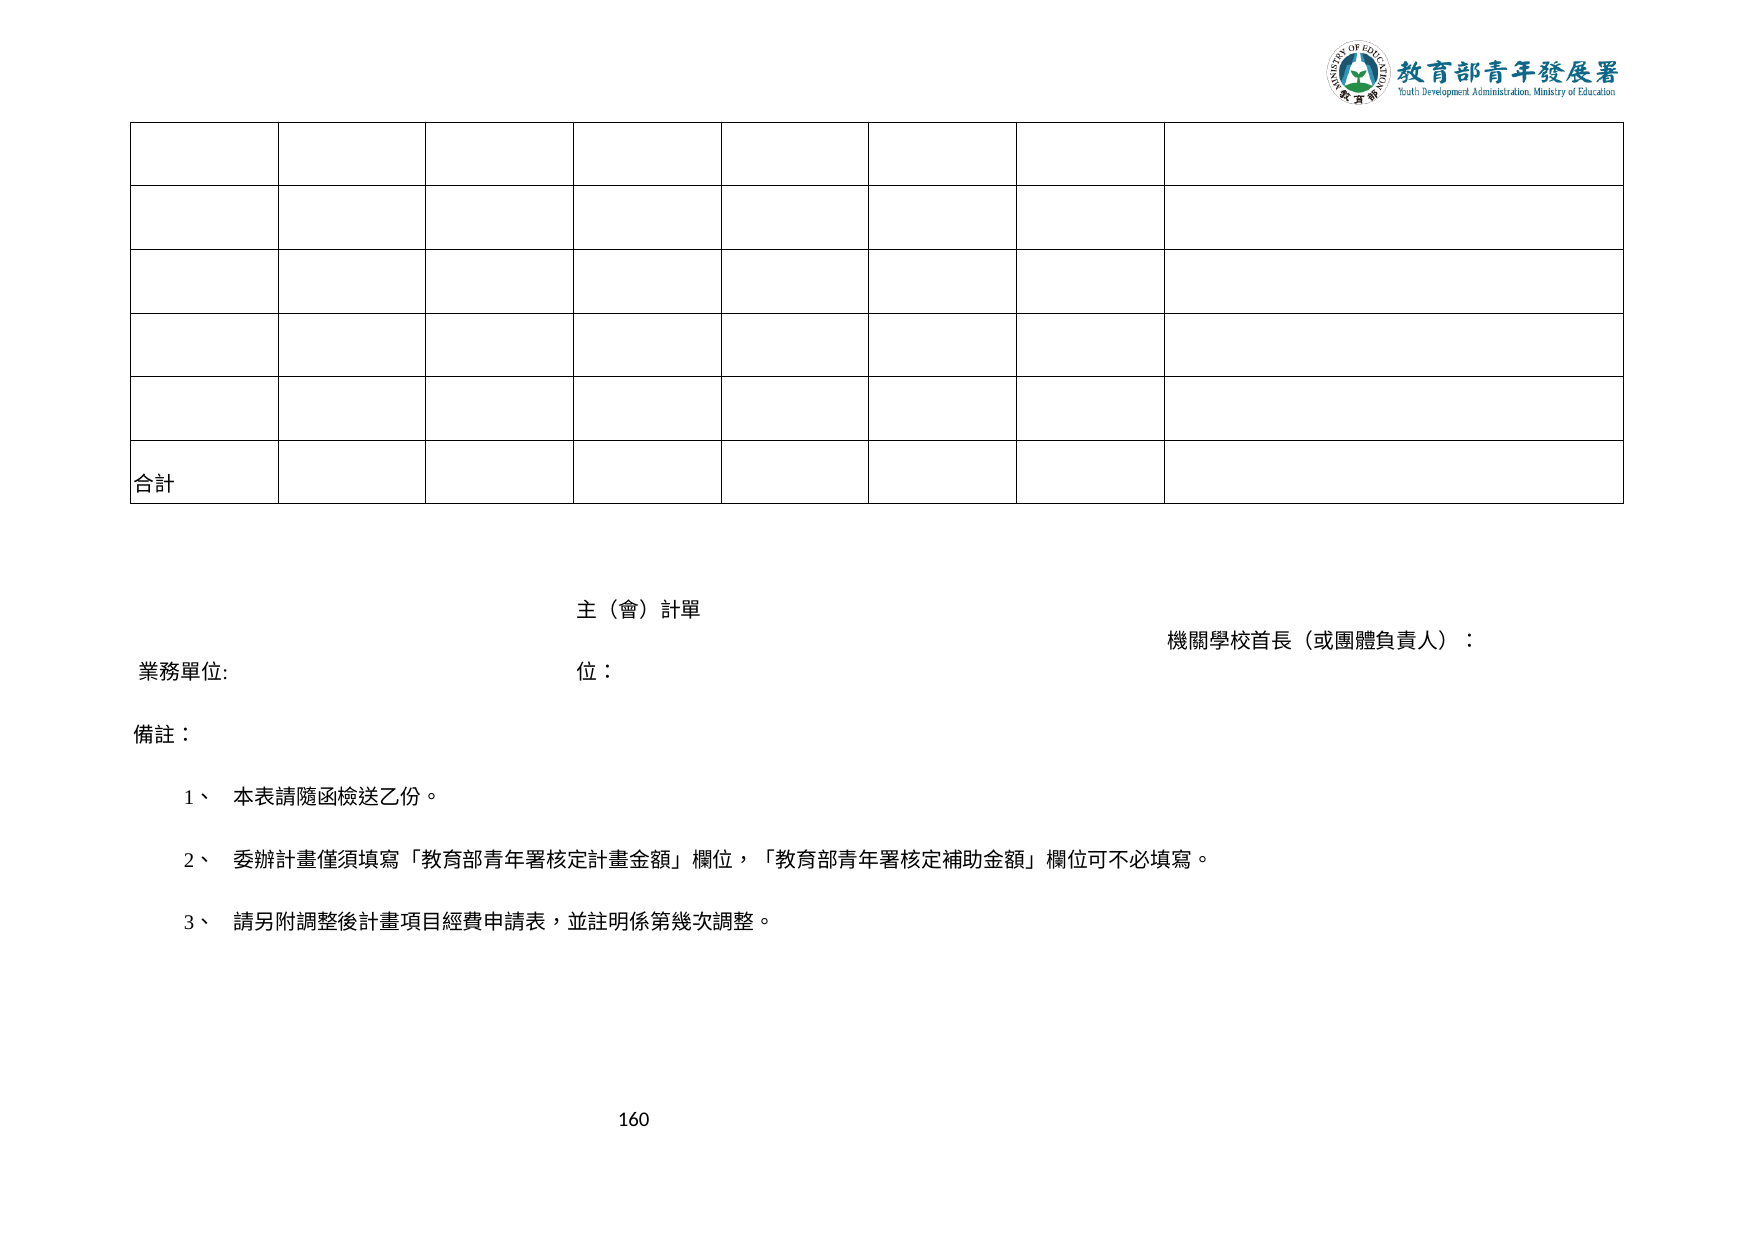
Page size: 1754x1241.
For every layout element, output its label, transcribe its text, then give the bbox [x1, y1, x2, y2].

table_cell [722, 377, 868, 439]
table_cell [722, 250, 868, 312]
table_cell [869, 186, 1016, 249]
table_cell [1017, 314, 1164, 376]
table_cell [869, 123, 1016, 185]
table_cell [1017, 186, 1164, 249]
table_cell [1017, 123, 1164, 185]
table_cell [869, 567, 1017, 692]
table_cell [426, 377, 573, 439]
table_cell [279, 441, 425, 503]
table_cell [278, 567, 426, 692]
table_cell [869, 314, 1016, 376]
table_cell [1165, 123, 1623, 185]
table_cell [279, 377, 425, 439]
table_cell [869, 441, 1016, 503]
table_cell [131, 123, 278, 185]
table_cell [426, 441, 573, 503]
table_cell [131, 377, 278, 439]
table_cell [869, 377, 1016, 439]
table_cell [426, 504, 573, 567]
table_cell [574, 377, 721, 439]
table_cell [426, 186, 573, 249]
table_cell [574, 504, 721, 567]
table_cell [1165, 441, 1623, 503]
table_cell [721, 504, 869, 567]
table_cell [426, 123, 573, 185]
table_cell [278, 504, 426, 567]
table_cell [722, 314, 868, 376]
table_cell [1017, 441, 1164, 503]
table_cell 合計 [131, 441, 278, 503]
table_cell [1165, 186, 1623, 249]
table_cell [1017, 567, 1164, 692]
table_cell [279, 123, 425, 185]
table_cell [574, 441, 721, 503]
table_cell [131, 250, 278, 312]
table_cell [722, 123, 868, 185]
table_cell [131, 186, 278, 249]
table_cell [1017, 377, 1164, 439]
table_cell [721, 567, 869, 692]
table_cell [722, 186, 868, 249]
table_cell [1165, 377, 1623, 439]
table_cell [869, 504, 1017, 567]
table_cell 機關學校首長（或團體負責人）： [1164, 567, 1623, 692]
table_cell [279, 186, 425, 249]
table_cell [1017, 504, 1164, 567]
table_cell 業務單位: [131, 567, 278, 692]
table_cell [722, 441, 868, 503]
table_cell [426, 567, 573, 692]
table_cell [574, 314, 721, 376]
table_cell [1017, 250, 1164, 312]
table_cell [131, 504, 278, 567]
table_cell [574, 250, 721, 312]
table_cell [426, 314, 573, 376]
table_cell [574, 123, 721, 185]
table_cell [574, 186, 721, 249]
table_cell [279, 314, 425, 376]
table_cell [1164, 504, 1623, 567]
table_cell [279, 250, 425, 312]
table_cell [869, 250, 1016, 312]
table_cell [426, 250, 573, 312]
table_cell [1165, 314, 1623, 376]
table_cell [131, 314, 278, 376]
table_cell 主（會）計單位： [574, 567, 721, 692]
table_cell 備註： 本表請隨函檢送乙份。 委辦計畫僅須填寫「教育部青年署核定計畫金額」欄位，「教育部青年署核定補助金額」欄位可不必填寫。 請另附調整後計畫項目經費申請表，並註明係第幾次調整。 [131, 692, 1623, 942]
table_cell [1165, 250, 1623, 312]
